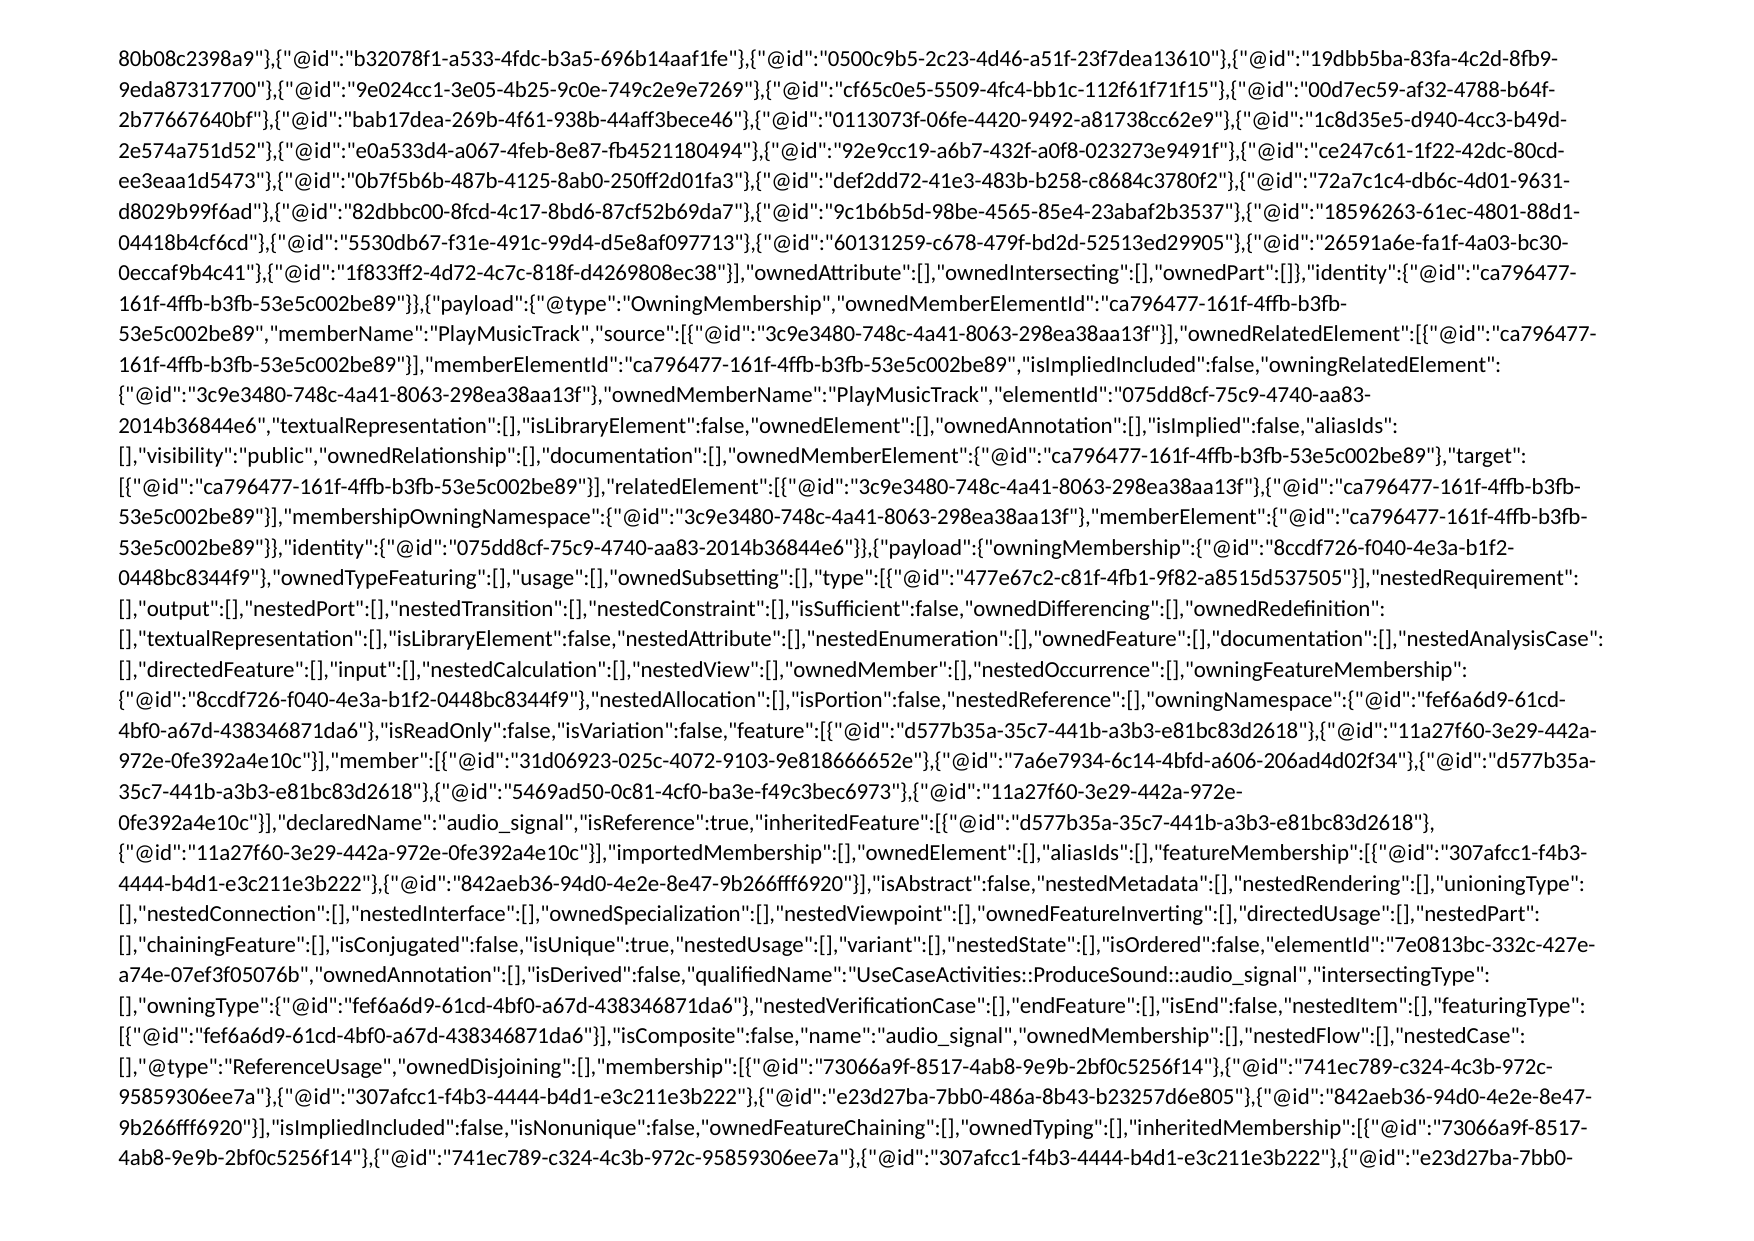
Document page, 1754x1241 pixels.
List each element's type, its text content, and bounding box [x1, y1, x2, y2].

text 80b08c2398a9"},{"@id":"b32078f1-a533-4fdc-b3a5-696b14aaf1fe"},{"@id":"0500c9b5-2c23-4d46-a51f-23f7dea13610"},{"@id":"19dbb5ba-83fa-4c2d-8fb9-9eda87317700"},{"@id":"9e024cc1-3e05-4b25-9c0e-749c2e9e7269"},{"@id":"cf65c0e5-5509-4fc4-bb1c-112f61f71f15"},{"@id":"00d7ec59-af32-4788-b64f-2b77667640bf"},{"@id":"bab17dea-269b-4f61-938b-44aff3bece46"},{"@id":"0113073f-06fe-4420-9492-a81738cc62e9"},{"@id":"1c8d35e5-d940-4cc3-b49d-2e574a751d52"},{"@id":"e0a533d4-a067-4feb-8e87-fb4521180494"},{"@id":"92e9cc19-a6b7-432f-a0f8-023273e9491f"},{"@id":"ce247c61-1f22-42dc-80cd-ee3eaa1d5473"},{"@id":"0b7f5b6b-487b-4125-8ab0-250ff2d01fa3"},{"@id":"def2dd72-41e3-483b-b258-c8684c3780f2"},{"@id":"72a7c1c4-db6c-4d01-9631-d8029b99f6ad"},{"@id":"82dbbc00-8fcd-4c17-8bd6-87cf52b69da7"},{"@id":"9c1b6b5d-98be-4565-85e4-23abaf2b3537"},{"@id":"18596263-61ec-4801-88d1-04418b4cf6cd"},{"@id":"5530db67-f31e-491c-99d4-d5e8af097713"},{"@id":"60131259-c678-479f-bd2d-52513ed29905"},{"@id":"26591a6e-fa1f-4a03-bc30-0eccaf9b4c41"},{"@id":"1f833ff2-4d72-4c7c-818f-d4269808ec38"}],"ownedAttribute":[],"ownedIntersecting":[],"ownedPart":[]},"identity":{"@id":"ca796477-161f-4ffb-b3fb-53e5c002be89"}},{"payload":{"@type":"OwningMembership","ownedMemberElementId":"ca796477-161f-4ffb-b3fb-53e5c002be89","memberName":"PlayMusicTrack","source":[{"@id":"3c9e3480-748c-4a41-8063-298ea38aa13f"}],"ownedRelatedElement":[{"@id":"ca796477-161f-4ffb-b3fb-53e5c002be89"}],"memberElementId":"ca796477-161f-4ffb-b3fb-53e5c002be89","isImpliedIncluded":false,"owningRelatedElement":{"@id":"3c9e3480-748c-4a41-8063-298ea38aa13f"},"ownedMemberName":"PlayMusicTrack","elementId":"075dd8cf-75c9-4740-aa83-2014b36844e6","textualRepresentation":[],"isLibraryElement":false,"ownedElement":[],"ownedAnnotation":[],"isImplied":false,"aliasIds":[],"visibility":"public","ownedRelationship":[],"documentation":[],"ownedMemberElement":{"@id":"ca796477-161f-4ffb-b3fb-53e5c002be89"},"target":[{"@id":"ca796477-161f-4ffb-b3fb-53e5c002be89"}],"relatedElement":[{"@id":"3c9e3480-748c-4a41-8063-298ea38aa13f"},{"@id":"ca796477-161f-4ffb-b3fb-53e5c002be89"}],"membershipOwningNamespace":{"@id":"3c9e3480-748c-4a41-8063-298ea38aa13f"},"memberElement":{"@id":"ca796477-161f-4ffb-b3fb-53e5c002be89"}},"identity":{"@id":"075dd8cf-75c9-4740-aa83-2014b36844e6"}},{"payload":{"owningMembership":{"@id":"8ccdf726-f040-4e3a-b1f2-0448bc8344f9"},"ownedTypeFeaturing":[],"usage":[],"ownedSubsetting":[],"type":[{"@id":"477e67c2-c81f-4fb1-9f82-a8515d537505"}],"nestedRequirement":[],"output":[],"nestedPort":[],"nestedTransition":[],"nestedConstraint":[],"isSufficient":false,"ownedDifferencing":[],"ownedRedefinition":[],"textualRepresentation":[],"isLibraryElement":false,"nestedAttribute":[],"nestedEnumeration":[],"ownedFeature":[],"documentation":[],"nestedAnalysisCase":[],"directedFeature":[],"input":[],"nestedCalculation":[],"nestedView":[],"ownedMember":[],"nestedOccurrence":[],"owningFeatureMembership":{"@id":"8ccdf726-f040-4e3a-b1f2-0448bc8344f9"},"nestedAllocation":[],"isPortion":false,"nestedReference":[],"owningNamespace":{"@id":"fef6a6d9-61cd-4bf0-a67d-438346871da6"},"isReadOnly":false,"isVariation":false,"feature":[{"@id":"d577b35a-35c7-441b-a3b3-e81bc83d2618"},{"@id":"11a27f60-3e29-442a-972e-0fe392a4e10c"}],"member":[{"@id":"31d06923-025c-4072-9103-9e818666652e"},{"@id":"7a6e7934-6c14-4bfd-a606-206ad4d02f34"},{"@id":"d577b35a-35c7-441b-a3b3-e81bc83d2618"},{"@id":"5469ad50-0c81-4cf0-ba3e-f49c3bec6973"},{"@id":"11a27f60-3e29-442a-972e-0fe392a4e10c"}],"declaredName":"audio_signal","isReference":true,"inheritedFeature":[{"@id":"d577b35a-35c7-441b-a3b3-e81bc83d2618"},{"@id":"11a27f60-3e29-442a-972e-0fe392a4e10c"}],"importedMembership":[],"ownedElement":[],"aliasIds":[],"featureMembership":[{"@id":"307afcc1-f4b3-4444-b4d1-e3c211e3b222"},{"@id":"842aeb36-94d0-4e2e-8e47-9b266fff6920"}],"isAbstract":false,"nestedMetadata":[],"nestedRendering":[],"unioningType":[],"nestedConnection":[],"nestedInterface":[],"ownedSpecialization":[],"nestedViewpoint":[],"ownedFeatureInverting":[],"directedUsage":[],"nestedPart":[],"chainingFeature":[],"isConjugated":false,"isUnique":true,"nestedUsage":[],"variant":[],"nestedState":[],"isOrdered":false,"elementId":"7e0813bc-332c-427e-a74e-07ef3f05076b","ownedAnnotation":[],"isDerived":false,"qualifiedName":"UseCaseActivities::ProduceSound::audio_signal","intersectingType":[],"owningType":{"@id":"fef6a6d9-61cd-4bf0-a67d-438346871da6"},"nestedVerificationCase":[],"endFeature":[],"isEnd":false,"nestedItem":[],"featuringType":[{"@id":"fef6a6d9-61cd-4bf0-a67d-438346871da6"}],"isComposite":false,"name":"audio_signal","ownedMembership":[],"nestedFlow":[],"nestedCase":[],"@type":"ReferenceUsage","ownedDisjoining":[],"membership":[{"@id":"73066a9f-8517-4ab8-9e9b-2bf0c5256f14"},{"@id":"741ec789-c324-4c3b-972c-95859306ee7a"},{"@id":"307afcc1-f4b3-4444-b4d1-e3c211e3b222"},{"@id":"e23d27ba-7bb0-486a-8b43-b23257d6e805"},{"@id":"842aeb36-94d0-4e2e-8e47-9b266fff6920"}],"isImpliedIncluded":false,"isNonunique":false,"ownedFeatureChaining":[],"ownedTyping":[],"inheritedMembership":[{"@id":"73066a9f-8517-4ab8-9e9b-2bf0c5256f14"},{"@id":"741ec789-c324-4c3b-972c-95859306ee7a"},{"@id":"307afcc1-f4b3-4444-b4d1-e3c211e3b222"},{"@id":"e23d27ba-7bb0- [118, 44, 1606, 1172]
